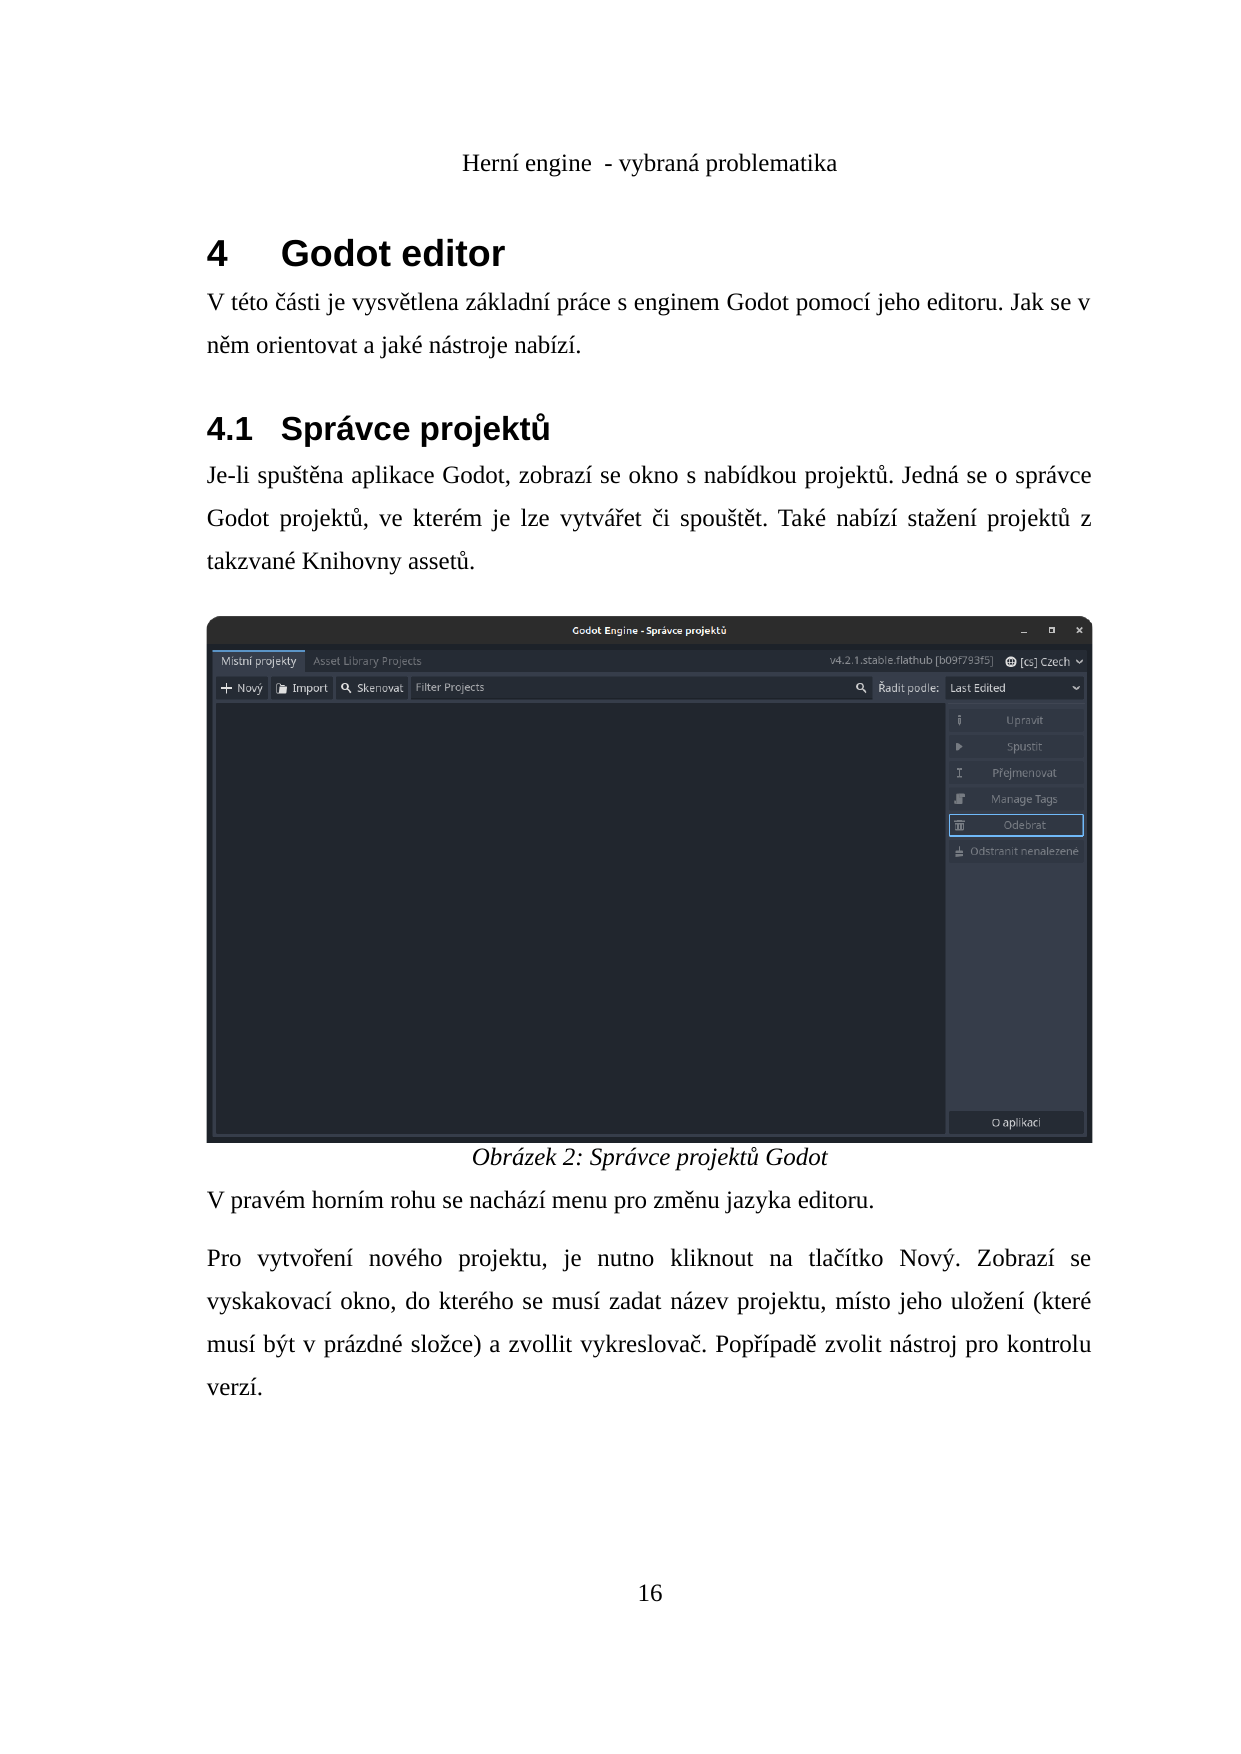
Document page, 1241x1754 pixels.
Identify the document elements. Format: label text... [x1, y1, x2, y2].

text Je-li spuštěna aplikace Godot, zobrazí se okno s nabídkou projektů. Jedná se o správce Godot projektů, ve kterém je lze vytvářet či spouštět. Také nabízí stažení projektů z takzvané Knihovny assetů. [207, 460, 1093, 575]
subtitle Godot editor [207, 232, 1093, 275]
text V pravém horním rohu se nachází menu pro změnu jazyka editoru. [207, 1171, 1093, 1214]
subtitle Správce projektů [207, 409, 1093, 447]
text V této části je vysvětlena základní práce s enginem Godot pomocí jeho editoru. Jak se v něm orientovat a jaké nástroje nabízí. [207, 287, 1093, 359]
text [207, 604, 1093, 616]
text Obrázek 2: Správce projektů Godot [207, 1143, 1093, 1171]
picture [206, 616, 1093, 1143]
text Pro vytvoření nového projektu, je nutno kliknout na tlačítko Nový. Zobrazí se vyskakovací okno, do kterého se musí zadat název projektu, místo jeho uložení (které musí být v prázdné složce) a zvollit vykreslovač. Popřípadě zvolit nástroj pro kontrolu verzí. [207, 1243, 1093, 1401]
